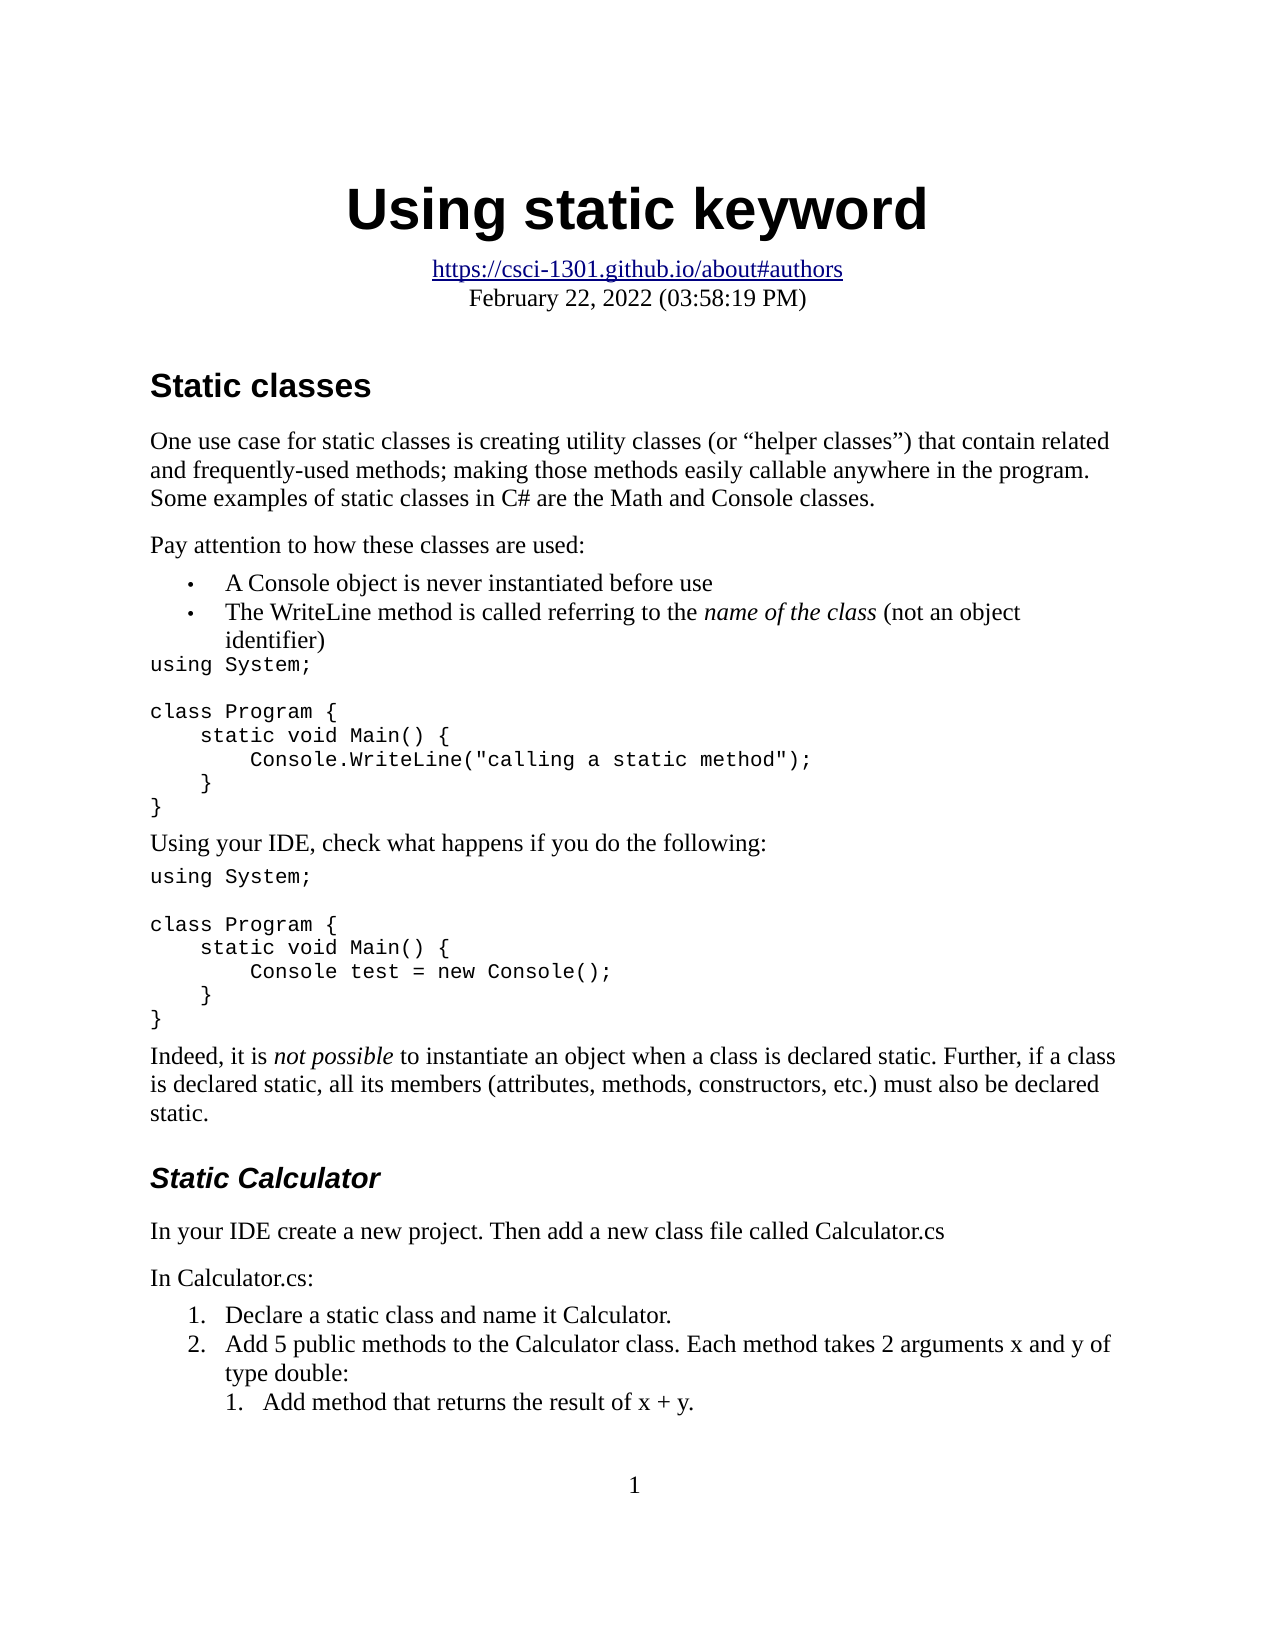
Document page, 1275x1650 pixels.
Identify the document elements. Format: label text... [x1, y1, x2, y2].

title Using static keyword [150, 175, 1125, 242]
text https://csci-1301.github.io/about#authors [150, 254, 1125, 283]
text } [150, 772, 1125, 796]
text using System; [150, 654, 1125, 678]
text } [150, 984, 1125, 1008]
list A Console object is never instantiated before use [187, 568, 1125, 597]
text } [150, 1008, 1125, 1032]
text Console.WriteLine("calling a static method"); [150, 749, 1125, 772]
text In Calculator.cs: [150, 1263, 1125, 1291]
list The WriteLine method is called referring to the name of the class (not an object identifier) [187, 597, 1125, 654]
text static void Main() { [150, 725, 1125, 749]
list Add 5 public methods to the Calculator class. Each method takes 2 arguments x and y of type double: [187, 1329, 1125, 1387]
text Indeed, it is not possible to instantiate an object when a class is declared static. Further, if a class is declared static, all its members (attributes, methods, constructors, etc.) must also be declared static. [150, 1041, 1125, 1127]
list Add method that returns the result of x + y. [225, 1387, 1125, 1415]
text } [150, 796, 1125, 819]
text class Program { [150, 913, 1125, 937]
text class Program { [150, 701, 1125, 725]
subtitle Static Calculator [150, 1161, 1125, 1194]
text One use case for static classes is creating utility classes (or “helper classes”) that contain related and frequently-used methods; making those methods easily callable anywhere in the program. Some examples of static classes in C# are the Math and Console classes. [150, 426, 1125, 512]
list Declare a static class and name it Calculator. [187, 1300, 1125, 1329]
text In your IDE create a new project. Then add a new class file called Calculator.cs [150, 1216, 1125, 1245]
text Pay attention to how these classes are used: [150, 530, 1125, 559]
text static void Main() { [150, 937, 1125, 961]
text February 22, 2022 (03:58:19 PM) [150, 283, 1125, 312]
text Using your IDE, check what happens if you do the following: [150, 828, 1125, 857]
subtitle Static classes [150, 366, 1125, 404]
text Console test = new Console(); [150, 961, 1125, 984]
text using System; [150, 866, 1125, 890]
